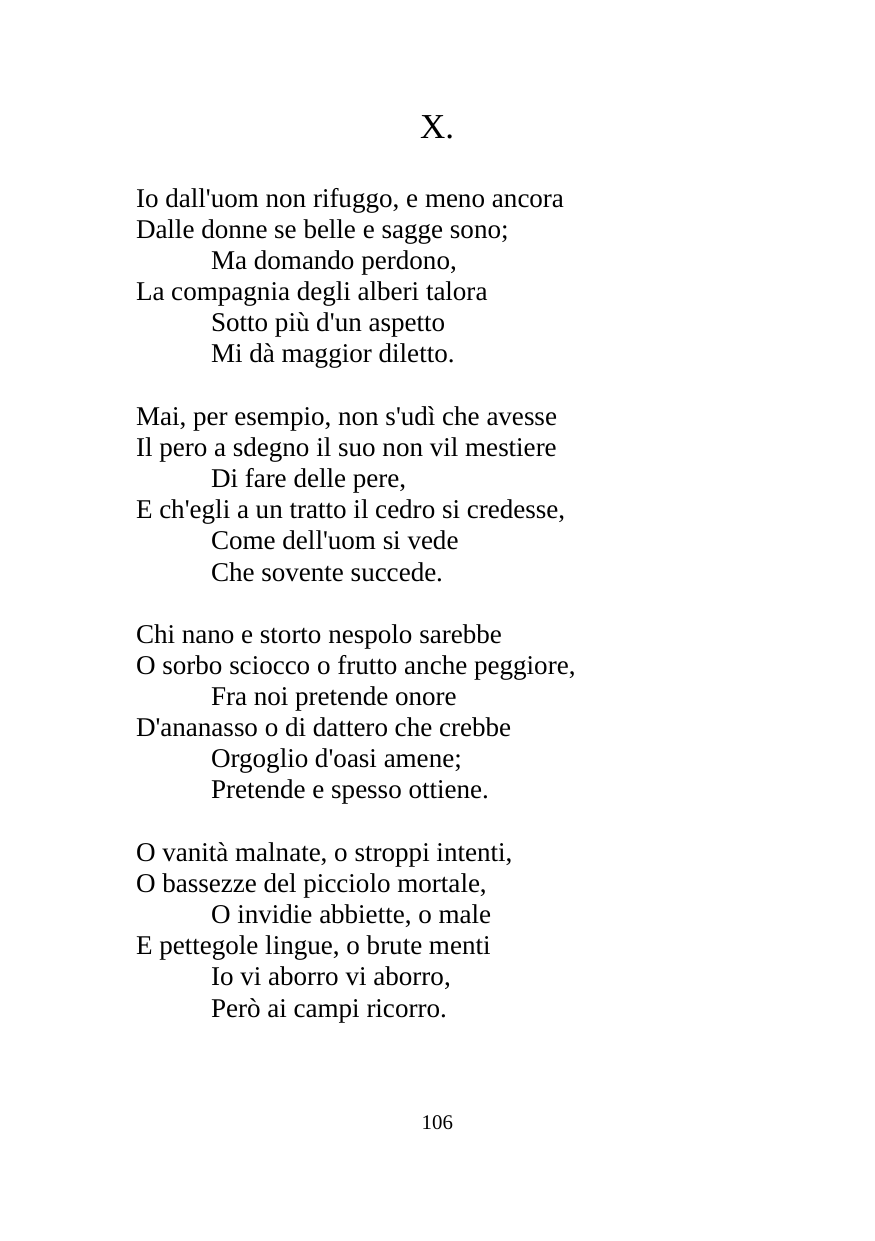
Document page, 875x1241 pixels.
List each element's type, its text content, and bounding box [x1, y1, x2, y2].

text E pettegole lingue, o brute menti [106, 929, 768, 961]
text Ma domando perdono, [181, 244, 768, 275]
text E ch'egli a un tratto il cedro si credesse, [106, 493, 768, 524]
text D'ananasso o di dattero che crebbe [106, 711, 768, 742]
text O vanità malnate, o stroppi intenti, [106, 836, 768, 867]
text Però ai campi ricorro. [181, 992, 768, 1023]
text O invidie abbiette, o male [181, 898, 768, 929]
text Io vi aborro vi aborro, [181, 961, 768, 992]
text Di fare delle pere, [181, 462, 768, 493]
text La compagnia degli alberi talora [106, 275, 768, 306]
text Il pero a sdegno il suo non vil mestiere [106, 431, 768, 462]
text Fra noi pretende onore [181, 680, 768, 711]
text O bassezze del picciolo mortale, [106, 867, 768, 898]
text Mi dà maggior diletto. [181, 338, 768, 369]
text Chi nano e storto nespolo sarebbe [106, 618, 768, 649]
text Io dall'uom non rifuggo, e meno ancora [106, 182, 768, 213]
text Come dell'uom si vede [181, 524, 768, 556]
text Orgoglio d'oasi amene; [181, 742, 768, 774]
text O sorbo sciocco o frutto anche peggiore, [106, 649, 768, 680]
text Dalle donne se belle e sagge sono; [106, 213, 768, 244]
subtitle X. [106, 106, 768, 146]
text Sotto più d'un aspetto [181, 306, 768, 338]
text Che sovente succede. [181, 556, 768, 587]
text Mai, per esempio, non s'udì che avesse [106, 400, 768, 431]
text Pretende e spesso ottiene. [181, 774, 768, 805]
